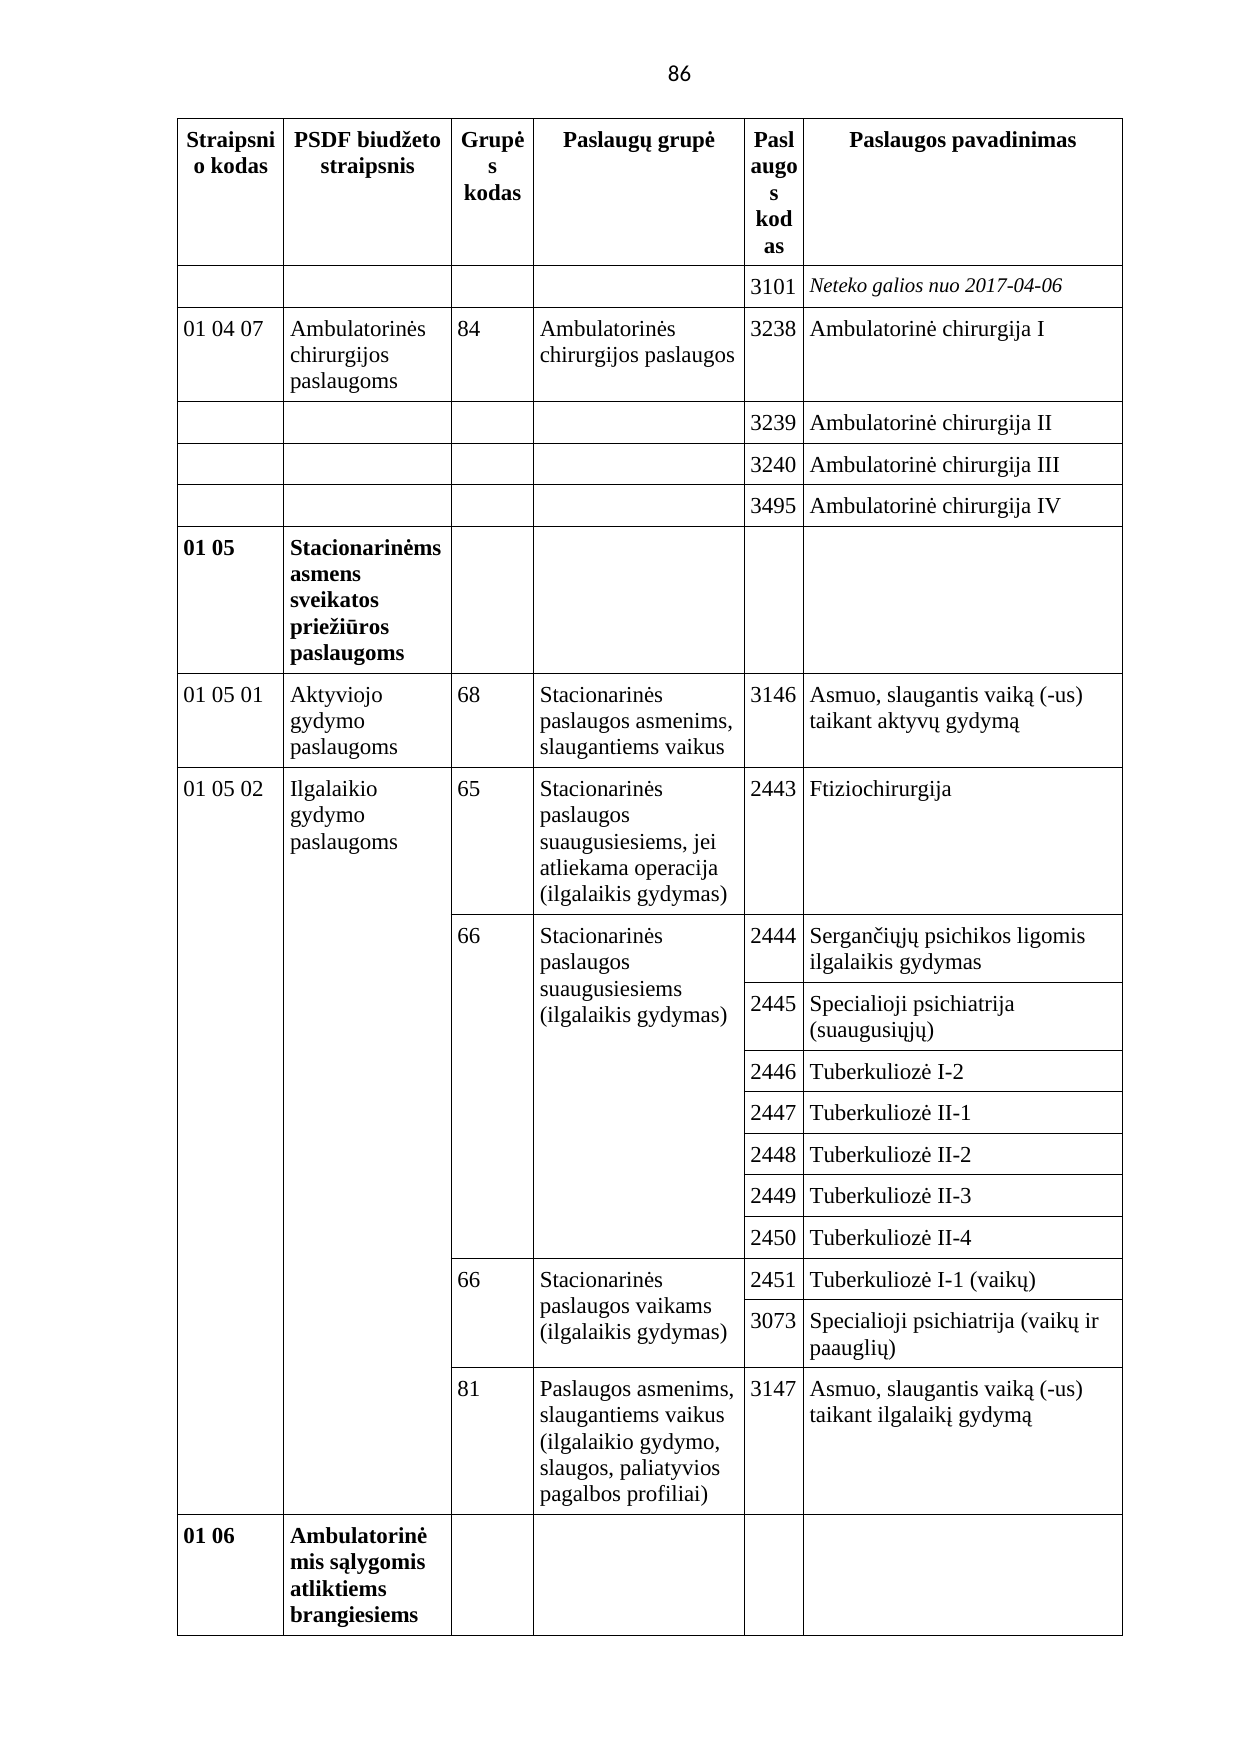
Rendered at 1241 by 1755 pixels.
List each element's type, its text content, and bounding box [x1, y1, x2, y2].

table_cell 2444 [745, 915, 803, 982]
table_header Straipsnio kodas [178, 119, 283, 265]
table_cell 01 05 02 [178, 768, 283, 914]
table_cell [178, 1133, 283, 1174]
table_cell Stacionarinės paslaugos suaugusiesiems, jei atliekama operacija (ilgalaikis gydymas) [534, 768, 744, 914]
table_cell 68 [452, 674, 533, 767]
table_cell [452, 266, 533, 307]
table_cell 2448 [745, 1134, 803, 1174]
table_cell [534, 1515, 744, 1634]
table_cell [178, 914, 283, 982]
table_cell [284, 1050, 451, 1091]
table_cell [804, 527, 1122, 673]
table_cell 01 04 07 [178, 308, 283, 401]
table_cell 2450 [745, 1217, 803, 1257]
table_header PSDF biudžeto straipsnis [284, 119, 451, 265]
table_cell 3495 [745, 485, 803, 526]
table_cell [452, 485, 533, 526]
table_cell [745, 1515, 803, 1634]
table_cell [284, 444, 451, 484]
table_cell [452, 402, 533, 442]
table_cell Tuberkuliozė II-2 [804, 1134, 1122, 1174]
table_cell 01 06 [178, 1515, 283, 1634]
table_cell [178, 1174, 283, 1216]
table_cell [534, 485, 744, 526]
table_cell Specialioji psichiatrija (vaikų ir paauglių) [804, 1300, 1122, 1367]
table_cell 2449 [745, 1175, 803, 1216]
table_cell Tuberkuliozė II-1 [804, 1092, 1122, 1133]
table_cell Tuberkuliozė I-1 (vaikų) [804, 1259, 1122, 1299]
table_cell Stacionarinės paslaugos asmenims, slaugantiems vaikus [534, 674, 744, 767]
table_cell [452, 1299, 533, 1367]
table_cell Stacionarinėms asmens sveikatos priežiūros paslaugoms [284, 527, 451, 673]
table_cell [178, 444, 283, 484]
table_cell Ilgalaikio gydymo paslaugoms [284, 768, 451, 914]
table_cell 3073 [745, 1300, 803, 1367]
table_cell 3147 [745, 1368, 803, 1514]
table_cell [284, 1174, 451, 1216]
table_cell [534, 402, 744, 442]
table_cell [178, 1050, 283, 1091]
table_cell [452, 444, 533, 484]
table_cell [284, 402, 451, 442]
table_cell Ambulatorinės chirurgijos paslaugoms [284, 308, 451, 401]
table_cell [178, 1216, 283, 1257]
table_cell [534, 527, 744, 673]
table_cell Ftiziochirurgija [804, 768, 1122, 914]
table_cell Sergančiųjų psichikos ligomis ilgalaikis gydymas [804, 915, 1122, 982]
table_cell Tuberkuliozė I-2 [804, 1051, 1122, 1091]
table_cell Asmuo, slaugantis vaiką (-us) taikant aktyvų gydymą [804, 674, 1122, 767]
table_cell 65 [452, 768, 533, 914]
table_cell [284, 1258, 451, 1299]
table_cell 2446 [745, 1051, 803, 1091]
table_cell 3146 [745, 674, 803, 767]
table_cell [284, 266, 451, 307]
table_cell [452, 1174, 533, 1216]
table_cell 2451 [745, 1259, 803, 1299]
table_cell Ambulatorinė chirurgija III [804, 444, 1122, 484]
table_cell [534, 266, 744, 307]
table_cell Tuberkuliozė II-3 [804, 1175, 1122, 1216]
table_cell [534, 444, 744, 484]
table_cell 66 [452, 915, 533, 982]
table_cell Aktyviojo gydymo paslaugoms [284, 674, 451, 767]
table_cell [452, 1091, 533, 1133]
table_cell [745, 527, 803, 673]
table_cell [452, 1050, 533, 1091]
table_cell [284, 1216, 451, 1257]
table_cell [284, 1367, 451, 1514]
table_cell [452, 1216, 533, 1257]
table_cell [452, 1515, 533, 1634]
table_cell Ambulatorinė chirurgija IV [804, 485, 1122, 526]
table_cell Ambulatorinės chirurgijos paslaugos [534, 308, 744, 401]
table_cell [452, 527, 533, 673]
table_cell [284, 1133, 451, 1174]
table_cell [178, 266, 283, 307]
table_cell [178, 1091, 283, 1133]
table_cell [178, 1299, 283, 1367]
table_cell 81 [452, 1368, 533, 1514]
table_cell 2447 [745, 1092, 803, 1133]
table_cell [284, 485, 451, 526]
table_cell [284, 982, 451, 1050]
table_cell [452, 982, 533, 1050]
table_cell [284, 1299, 451, 1367]
table_cell [284, 914, 451, 982]
table_cell [804, 1515, 1122, 1634]
table_cell [178, 982, 283, 1050]
table_cell 84 [452, 308, 533, 401]
table_cell 01 05 [178, 527, 283, 673]
table_header Paslaugų grupė [534, 119, 744, 265]
table_cell [178, 1367, 283, 1514]
table_cell 66 [452, 1259, 533, 1299]
table_cell Paslaugos asmenims, slaugantiems vaikus (ilgalaikio gydymo, slaugos, paliatyvios pagalbos profiliai) [534, 1368, 744, 1514]
table_cell Ambulatorinė chirurgija I [804, 308, 1122, 401]
table_cell [178, 485, 283, 526]
table_cell 2445 [745, 983, 803, 1050]
table_cell 3238 [745, 308, 803, 401]
table_cell Ambulatorinėmis sąlygomis atliktiems brangiesiems [284, 1515, 451, 1634]
table_cell Stacionarinės paslaugos vaikams (ilgalaikis gydymas) [534, 1259, 744, 1367]
table_cell [284, 1091, 451, 1133]
table_cell 01 05 01 [178, 674, 283, 767]
table_cell [534, 1133, 744, 1174]
table_cell Tuberkuliozė II-4 [804, 1217, 1122, 1257]
table_header Paslaugos pavadinimas [804, 119, 1122, 265]
table_cell Ambulatorinė chirurgija II [804, 402, 1122, 442]
table_cell [178, 1258, 283, 1299]
table_cell 3101 [745, 266, 803, 307]
table_cell 3240 [745, 444, 803, 484]
table_cell Stacionarinės paslaugos suaugusiesiems (ilgalaikis gydymas) [534, 915, 744, 1133]
table_cell [178, 402, 283, 442]
table_cell [452, 1133, 533, 1174]
table_cell Specialioji psichiatrija (suaugusiųjų) [804, 983, 1122, 1050]
table_cell 3239 [745, 402, 803, 442]
table_header Grupės kodas [452, 119, 533, 265]
table_cell Neteko galios nuo 2017-04-06 [804, 266, 1122, 307]
table_header Paslaugos kodas [745, 119, 803, 265]
table_cell 2443 [745, 768, 803, 914]
table_cell [534, 1216, 744, 1257]
table_cell Asmuo, slaugantis vaiką (-us) taikant ilgalaikį gydymą [804, 1368, 1122, 1514]
table_cell [534, 1174, 744, 1216]
